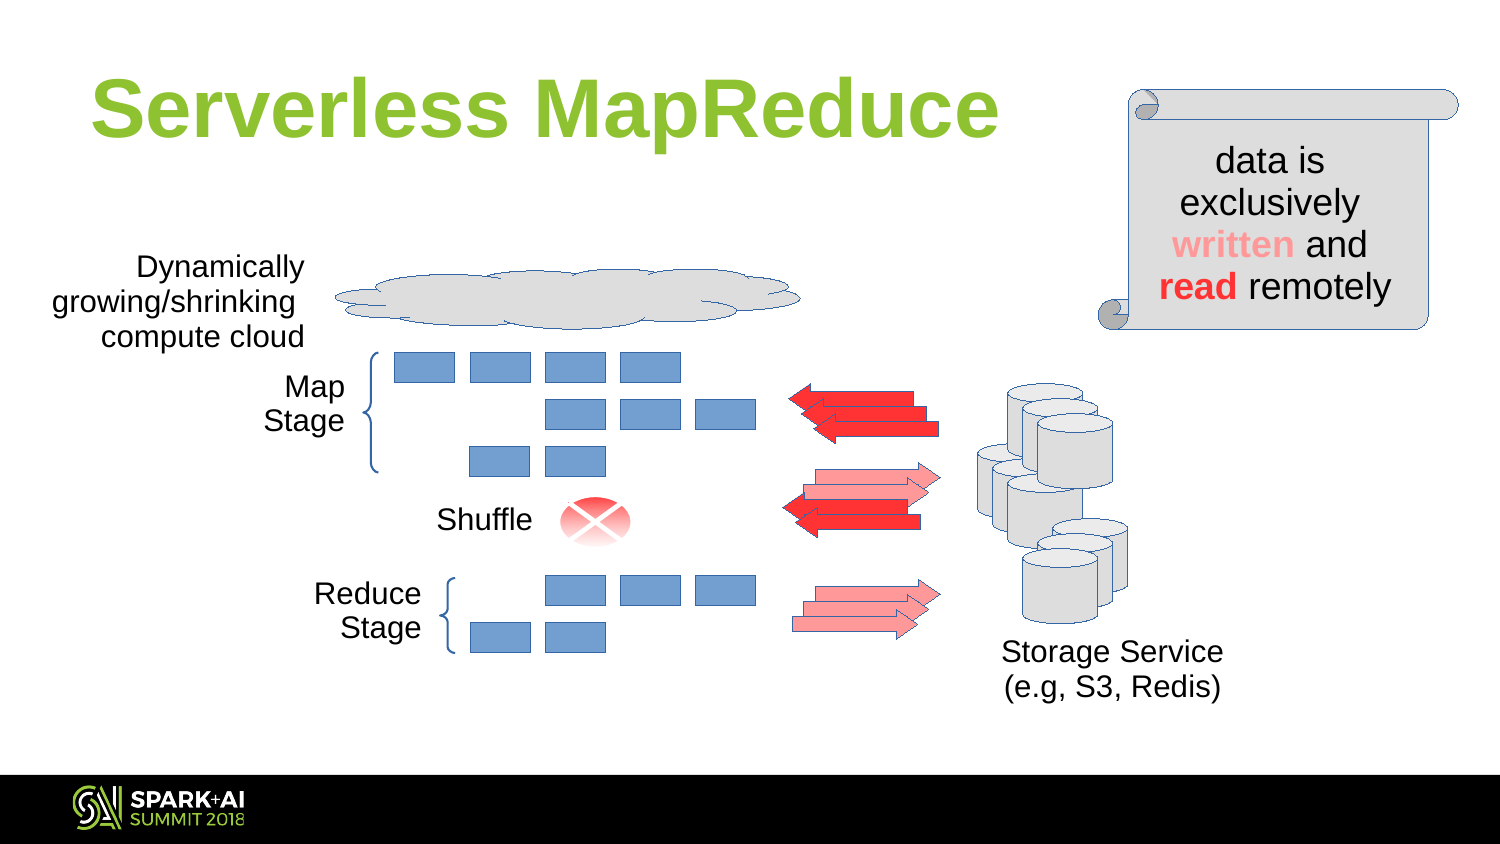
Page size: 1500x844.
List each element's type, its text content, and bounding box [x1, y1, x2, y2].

text_box [545, 575, 606, 606]
text_box [545, 622, 606, 653]
title Serverless MapReduce [75, 33, 1426, 175]
text_box [788, 383, 939, 444]
text_box [695, 575, 756, 606]
text_box [792, 579, 941, 640]
text_box data is exclusively written and read remotely [1144, 131, 1407, 315]
text_box [782, 462, 941, 538]
text_box [545, 399, 606, 430]
text_box [545, 446, 606, 477]
text_box [470, 352, 531, 383]
text_box [545, 352, 606, 383]
text_box [470, 622, 531, 653]
text_box [335, 269, 801, 330]
text_box [1098, 89, 1459, 330]
text_box [977, 394, 1113, 550]
text_box Shuffle [371, 495, 549, 550]
text_box [557, 494, 633, 550]
text_box Storage Service (e.g, S3, Redis) [962, 627, 1263, 730]
text_box Dynamically growing/shrinking compute cloud [0, 242, 321, 362]
text_box [620, 352, 681, 383]
text_box [620, 399, 681, 430]
text_box [695, 399, 756, 430]
text_box Reduce Stage [260, 568, 437, 683]
text_box [469, 446, 530, 477]
text_box Map Stage [228, 361, 361, 461]
text_box [394, 352, 455, 383]
text_box [1022, 530, 1128, 624]
text_box [620, 575, 681, 606]
